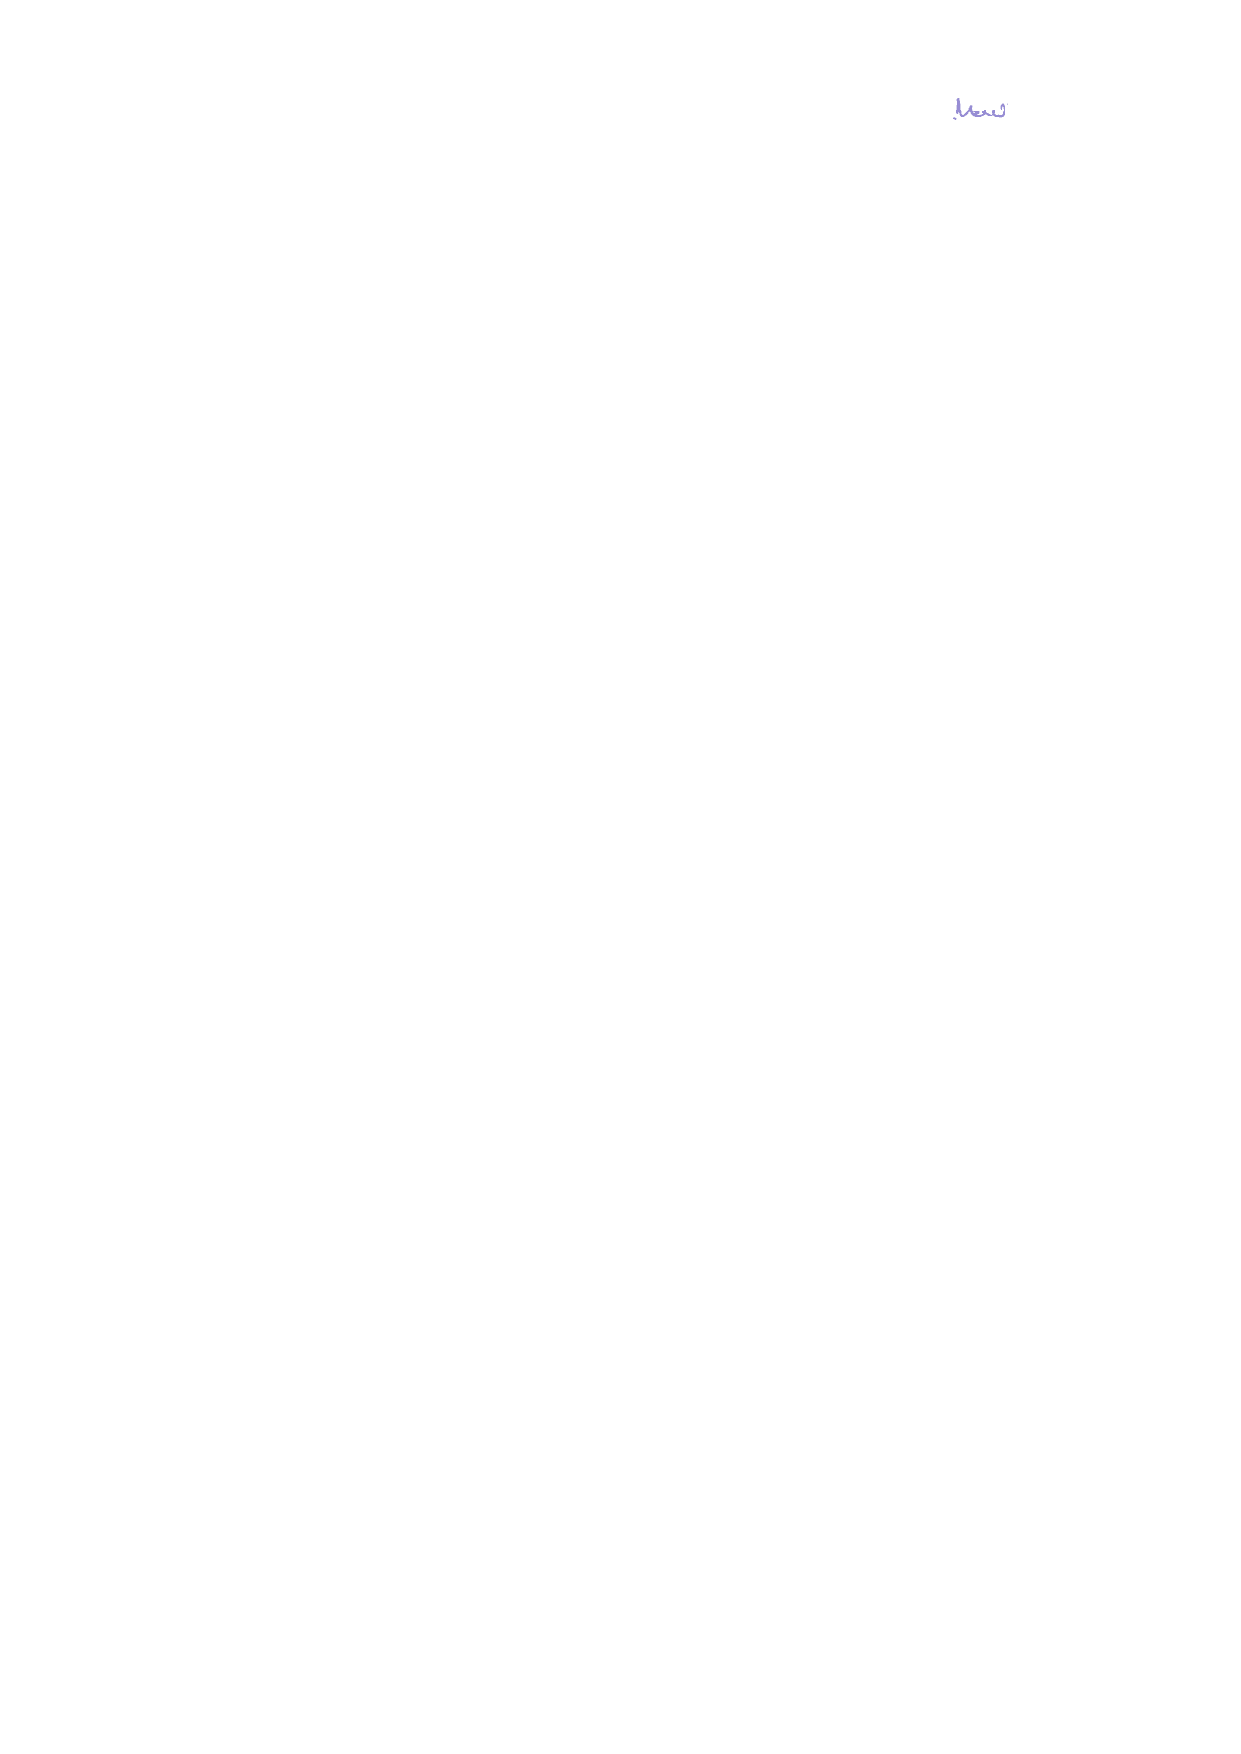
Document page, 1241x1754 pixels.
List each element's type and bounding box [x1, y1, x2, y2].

picture [953, 98, 1008, 120]
